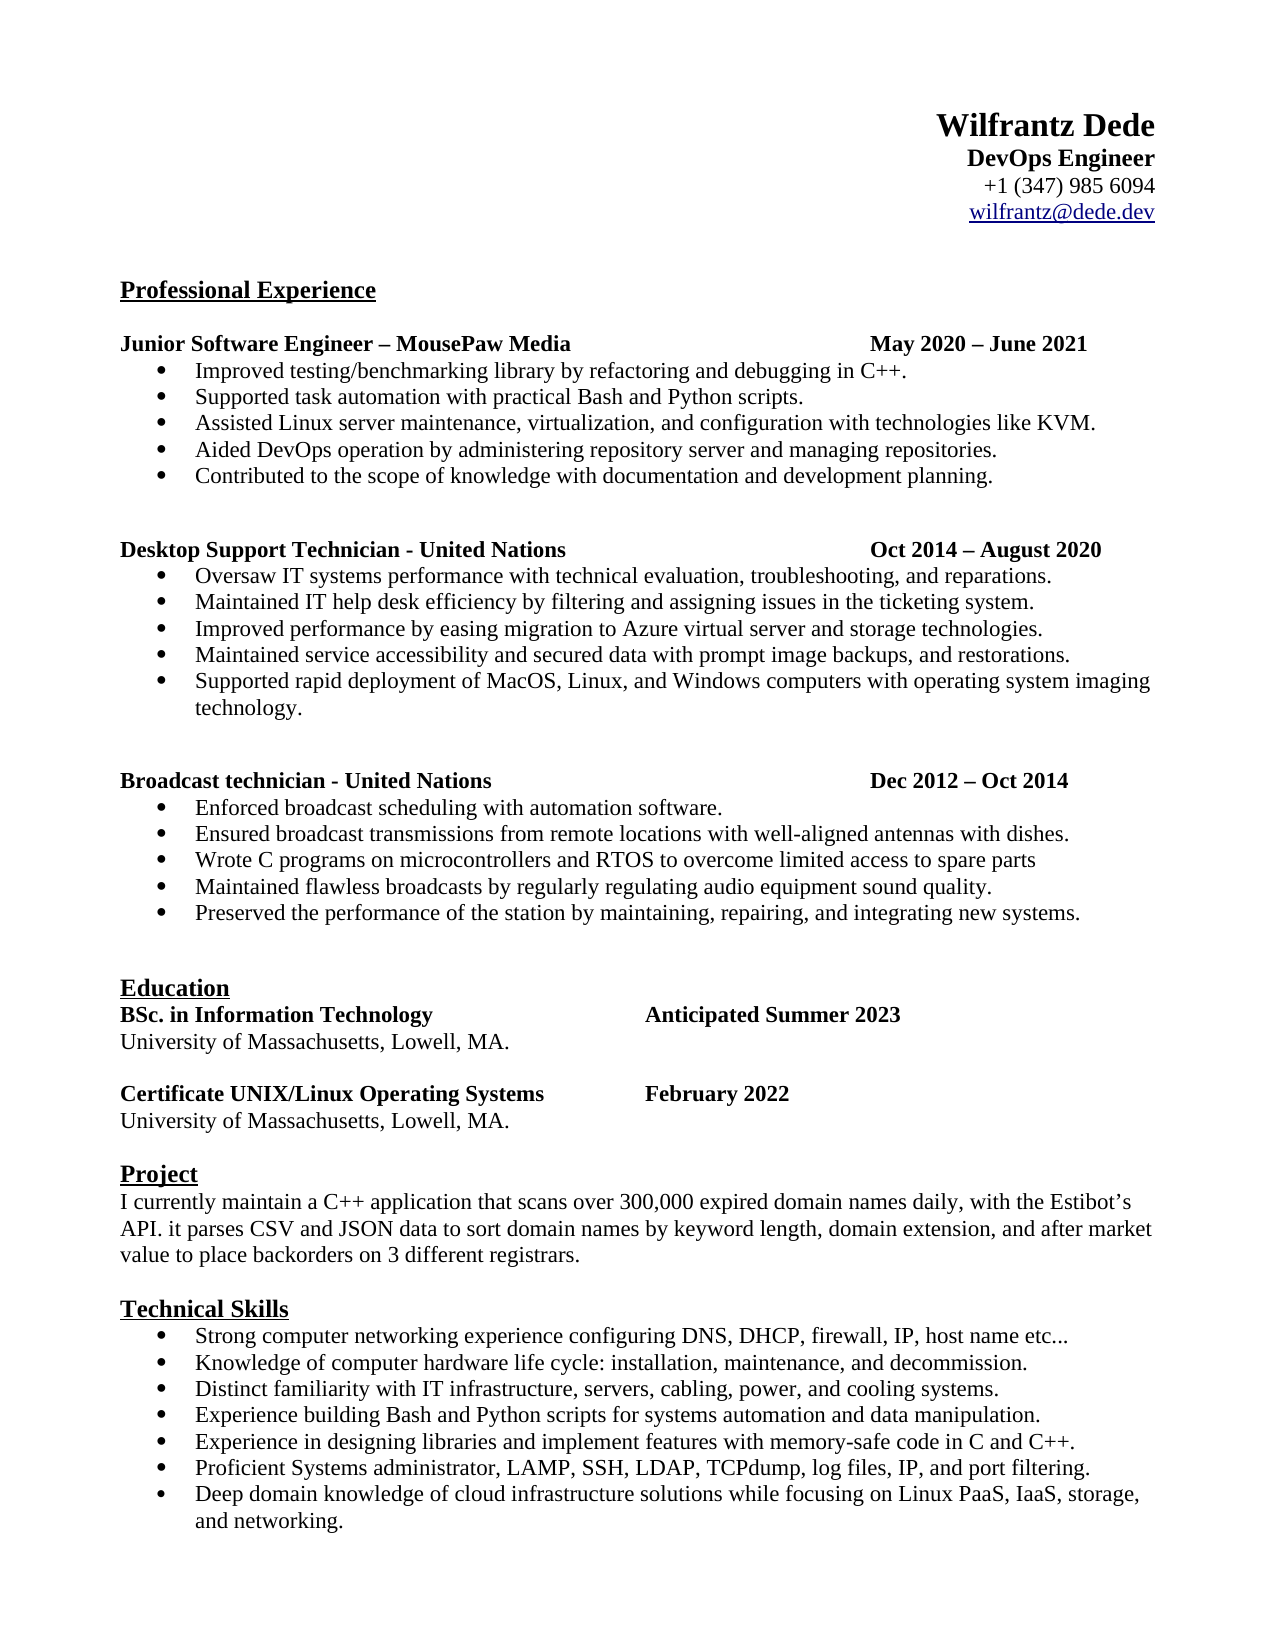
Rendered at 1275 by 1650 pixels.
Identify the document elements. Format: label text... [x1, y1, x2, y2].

list Improved performance by easing migration to Azure virtual server and storage technologies. [157, 615, 1155, 641]
list Strong computer networking experience configuring DNS, DHCP, firewall, IP, host name etc... [157, 1322, 1155, 1349]
list Knowledge of computer hardware life cycle: installation, maintenance, and decommission. [157, 1349, 1155, 1375]
list Experience in designing libraries and implement features with memory-safe code in C and C++. [157, 1428, 1155, 1454]
list Oversaw IT systems performance with technical evaluation, troubleshooting, and reparations. [157, 562, 1155, 588]
list Distinct familiarity with IT infrastructure, servers, cabling, power, and cooling systems. [157, 1375, 1155, 1401]
text Desktop Support Technician - United Nations Oct 2014 – August 2020 [120, 536, 1155, 562]
list Ensured broadcast transmissions from remote locations with well-aligned antennas with dishes. [157, 820, 1155, 846]
text Certificate UNIX/Linux Operating Systems February 2022 [120, 1080, 1155, 1107]
list Enforced broadcast scheduling with automation software. [157, 794, 1155, 820]
text +1 (347) 985 6094 [120, 172, 1155, 198]
list Contributed to the scope of knowledge with documentation and development planning. [157, 462, 1155, 488]
text I currently maintain a C++ application that scans over 300,000 expired domain names daily, with the Estibot’s API. it parses CSV and JSON data to sort domain names by keyword length, domain extension, and after market value to place backorders on 3 different registrars. [120, 1188, 1155, 1267]
list Deep domain knowledge of cloud infrastructure solutions while focusing on Linux PaaS, IaaS, storage, and networking. [157, 1481, 1155, 1533]
text Project [120, 1159, 1155, 1188]
list Supported task automation with practical Bash and Python scripts. [157, 383, 1155, 409]
list Aided DevOps operation by administering repository server and managing repositories. [157, 436, 1155, 462]
text University of Massachusetts, Lowell, MA. [120, 1107, 1155, 1133]
text DevOps Engineer [120, 143, 1155, 172]
list Maintained flawless broadcasts by regularly regulating audio equipment sound quality. [157, 873, 1155, 899]
text Technical Skills [120, 1294, 1155, 1322]
text Junior Software Engineer – MousePaw Media May 2020 – June 2021 [120, 330, 1155, 357]
list Wrote C programs on microcontrollers and RTOS to overcome limited access to spare parts [157, 846, 1155, 873]
list Assisted Linux server maintenance, virtualization, and configuration with technologies like KVM. [157, 409, 1155, 436]
list Preserved the performance of the station by maintaining, repairing, and integrating new systems. [157, 899, 1155, 925]
list Experience building Bash and Python scripts for systems automation and data manipulation. [157, 1401, 1155, 1428]
list Improved testing/benchmarking library by refactoring and debugging in C++. [157, 357, 1155, 383]
text University of Massachusetts, Lowell, MA. [120, 1028, 1155, 1054]
text Education [120, 973, 1155, 1001]
text wilfrantz@dede.dev [120, 198, 1155, 225]
list Proficient Systems administrator, LAMP, SSH, LDAP, TCPdump, log files, IP, and port filtering. [157, 1454, 1155, 1481]
list Supported rapid deployment of MacOS, Linux, and Windows computers with operating system imaging technology. [157, 667, 1155, 720]
text Professional Experience [120, 275, 1155, 304]
text BSc. in Information Technology Anticipated Summer 2023 [120, 1001, 1155, 1028]
list Maintained service accessibility and secured data with prompt image backups, and restorations. [157, 641, 1155, 667]
list Maintained IT help desk efficiency by filtering and assigning issues in the ticketing system. [157, 588, 1155, 615]
text Wilfrantz Dede [120, 105, 1155, 143]
text Broadcast technician - United Nations Dec 2012 – Oct 2014 [120, 767, 1155, 794]
